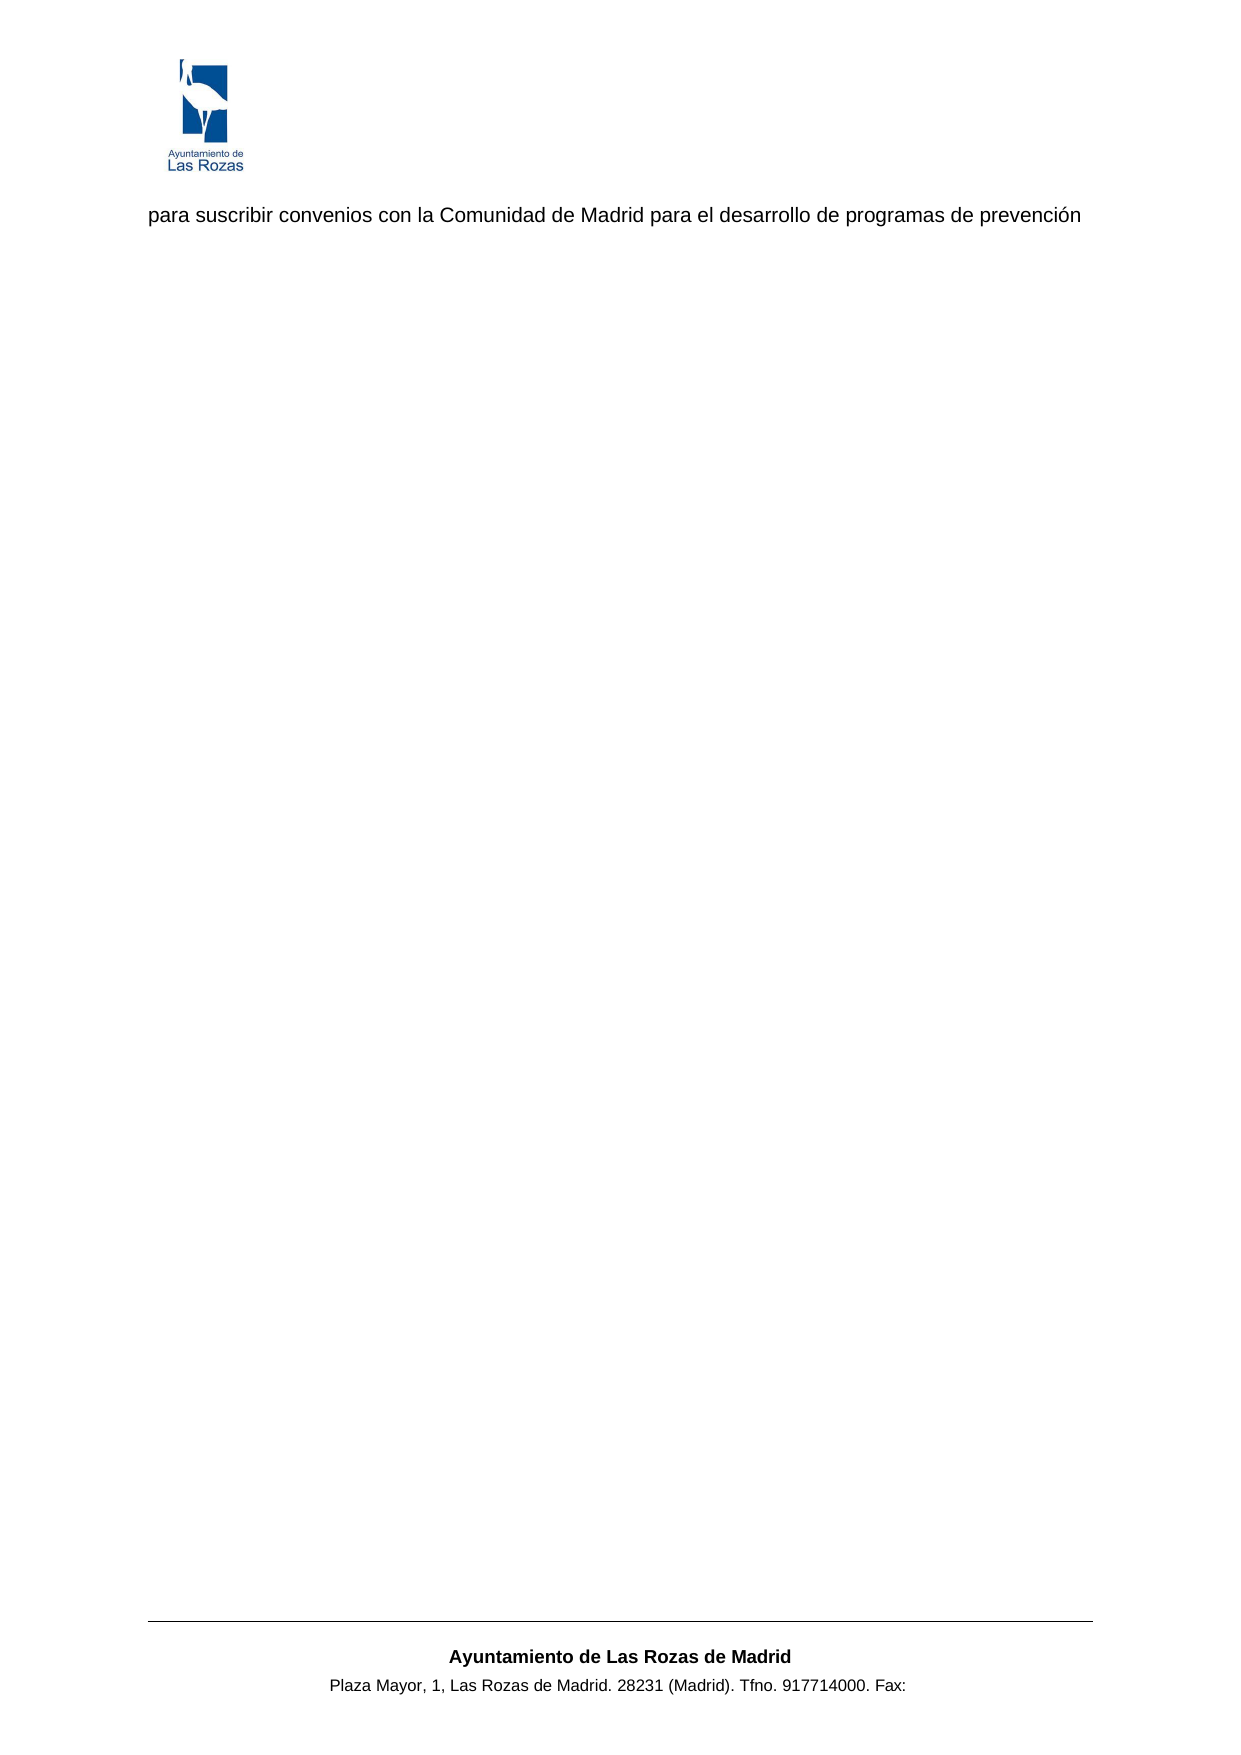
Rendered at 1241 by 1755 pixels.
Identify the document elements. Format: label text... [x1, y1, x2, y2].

text para suscribir convenios con la Comunidad de Madrid para el desarrollo de programas de prevención [148, 202, 1092, 226]
